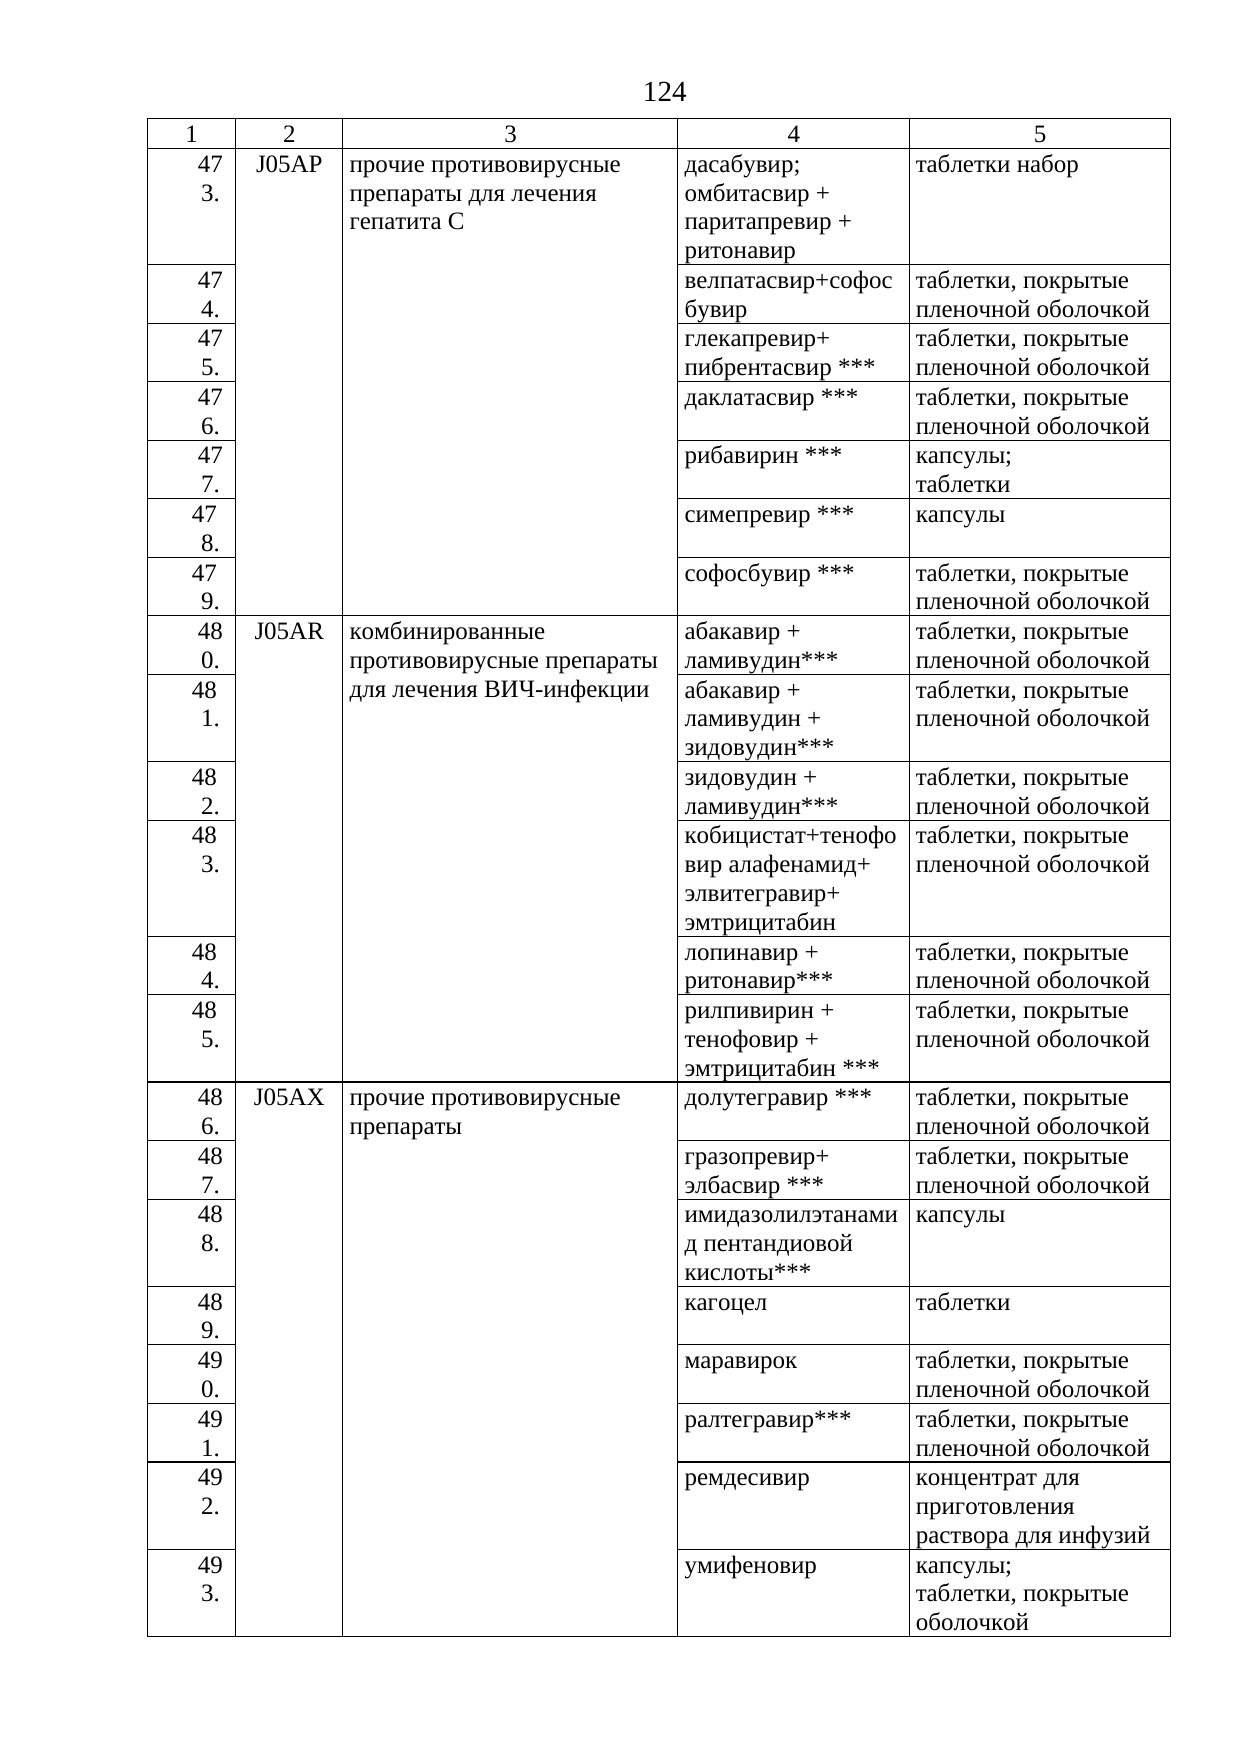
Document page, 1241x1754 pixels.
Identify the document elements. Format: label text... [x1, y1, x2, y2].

table_cell капсулы; таблетки, покрытые оболочкой [910, 1550, 1170, 1636]
table_cell [148, 1345, 235, 1403]
table_cell таблетки, покрытые пленочной оболочкой [910, 616, 1170, 674]
table_cell таблетки, покрытые пленочной оболочкой [910, 382, 1170, 439]
table_header 4 [678, 119, 909, 148]
table_cell прочие противовирусные препараты для лечения гепатита С [343, 149, 677, 615]
table_cell таблетки, покрытые пленочной оболочкой [910, 1141, 1170, 1198]
table_header 2 [236, 119, 342, 148]
table_cell [148, 937, 235, 994]
table_cell [148, 616, 235, 674]
table_cell симепревир *** [678, 499, 909, 557]
table_cell гразопревир+ элбасвир *** [678, 1141, 909, 1198]
table_cell рилпивирин + тенофовир + эмтрицитабин *** [678, 995, 909, 1081]
table_cell глекапревир+ пибрентасвир *** [678, 324, 909, 381]
table_cell маравирок [678, 1345, 909, 1403]
table_cell [148, 1287, 235, 1344]
table_cell софосбувир *** [678, 558, 909, 615]
table_cell таблетки, покрытые пленочной оболочкой [910, 1083, 1170, 1140]
table_cell [148, 1463, 235, 1549]
table_cell [148, 441, 235, 498]
table_cell [148, 1404, 235, 1461]
table_cell лопинавир + ритонавир*** [678, 937, 909, 994]
table_cell таблетки, покрытые пленочной оболочкой [910, 1345, 1170, 1403]
table_cell абакавир + ламивудин + зидовудин*** [678, 675, 909, 761]
table_cell умифеновир [678, 1550, 909, 1636]
table_cell таблетки, покрытые пленочной оболочкой [910, 324, 1170, 381]
table_cell [148, 675, 235, 761]
table_cell [148, 324, 235, 381]
table_cell капсулы [910, 499, 1170, 557]
table_cell [148, 265, 235, 322]
table_cell долутегравир *** [678, 1083, 909, 1140]
table_header 5 [910, 119, 1170, 148]
table_cell капсулы; таблетки [910, 441, 1170, 498]
table_cell прочие противовирусные препараты [343, 1083, 677, 1636]
table_cell таблетки, покрытые пленочной оболочкой [910, 675, 1170, 761]
table_cell J05AР [236, 149, 342, 615]
table_cell [148, 821, 235, 936]
table_cell [148, 762, 235, 819]
table_cell таблетки, покрытые пленочной оболочкой [910, 995, 1170, 1081]
table_cell абакавир + ламивудин*** [678, 616, 909, 674]
table_cell ралтегравир*** [678, 1404, 909, 1461]
table_cell [148, 382, 235, 439]
table_cell [148, 499, 235, 557]
table_cell таблетки, покрытые пленочной оболочкой [910, 265, 1170, 322]
table_cell комбинированные противовирусные препараты для лечения ВИЧ-инфекции [343, 616, 677, 1081]
table_cell имидазолилэтанамид пентандиовой кислоты*** [678, 1200, 909, 1286]
table_cell дасабувир; омбитасвир + паритапревир + ритонавир [678, 149, 909, 264]
table_cell J05AХ [236, 1083, 342, 1636]
table_cell таблетки набор [910, 149, 1170, 264]
table_header 1 [148, 119, 235, 148]
table_cell рибавирин *** [678, 441, 909, 498]
table_cell таблетки, покрытые пленочной оболочкой [910, 762, 1170, 819]
table_cell капсулы [910, 1200, 1170, 1286]
table_cell кагоцел [678, 1287, 909, 1344]
table_cell велпатасвир+софосбувир [678, 265, 909, 322]
table_cell [148, 1550, 235, 1636]
table_cell [148, 149, 235, 264]
table_cell [148, 995, 235, 1081]
table_cell таблетки, покрытые пленочной оболочкой [910, 558, 1170, 615]
table_cell таблетки, покрытые пленочной оболочкой [910, 1404, 1170, 1461]
table_cell таблетки, покрытые пленочной оболочкой [910, 937, 1170, 994]
table_cell ремдесивир [678, 1463, 909, 1549]
table_cell кобицистат+тенофовир алафенамид+ элвитегравир+ эмтрицитабин [678, 821, 909, 936]
table_cell [148, 1141, 235, 1198]
table_cell [148, 1083, 235, 1140]
table_cell [148, 558, 235, 615]
table_header 3 [343, 119, 677, 148]
table_cell таблетки [910, 1287, 1170, 1344]
table_cell [148, 1200, 235, 1286]
table_cell таблетки, покрытые пленочной оболочкой [910, 821, 1170, 936]
table_cell концентрат для приготовления раствора для инфузий [910, 1463, 1170, 1549]
table_cell даклатасвир *** [678, 382, 909, 439]
table_cell зидовудин + ламивудин*** [678, 762, 909, 819]
table_cell J05AR [236, 616, 342, 1081]
